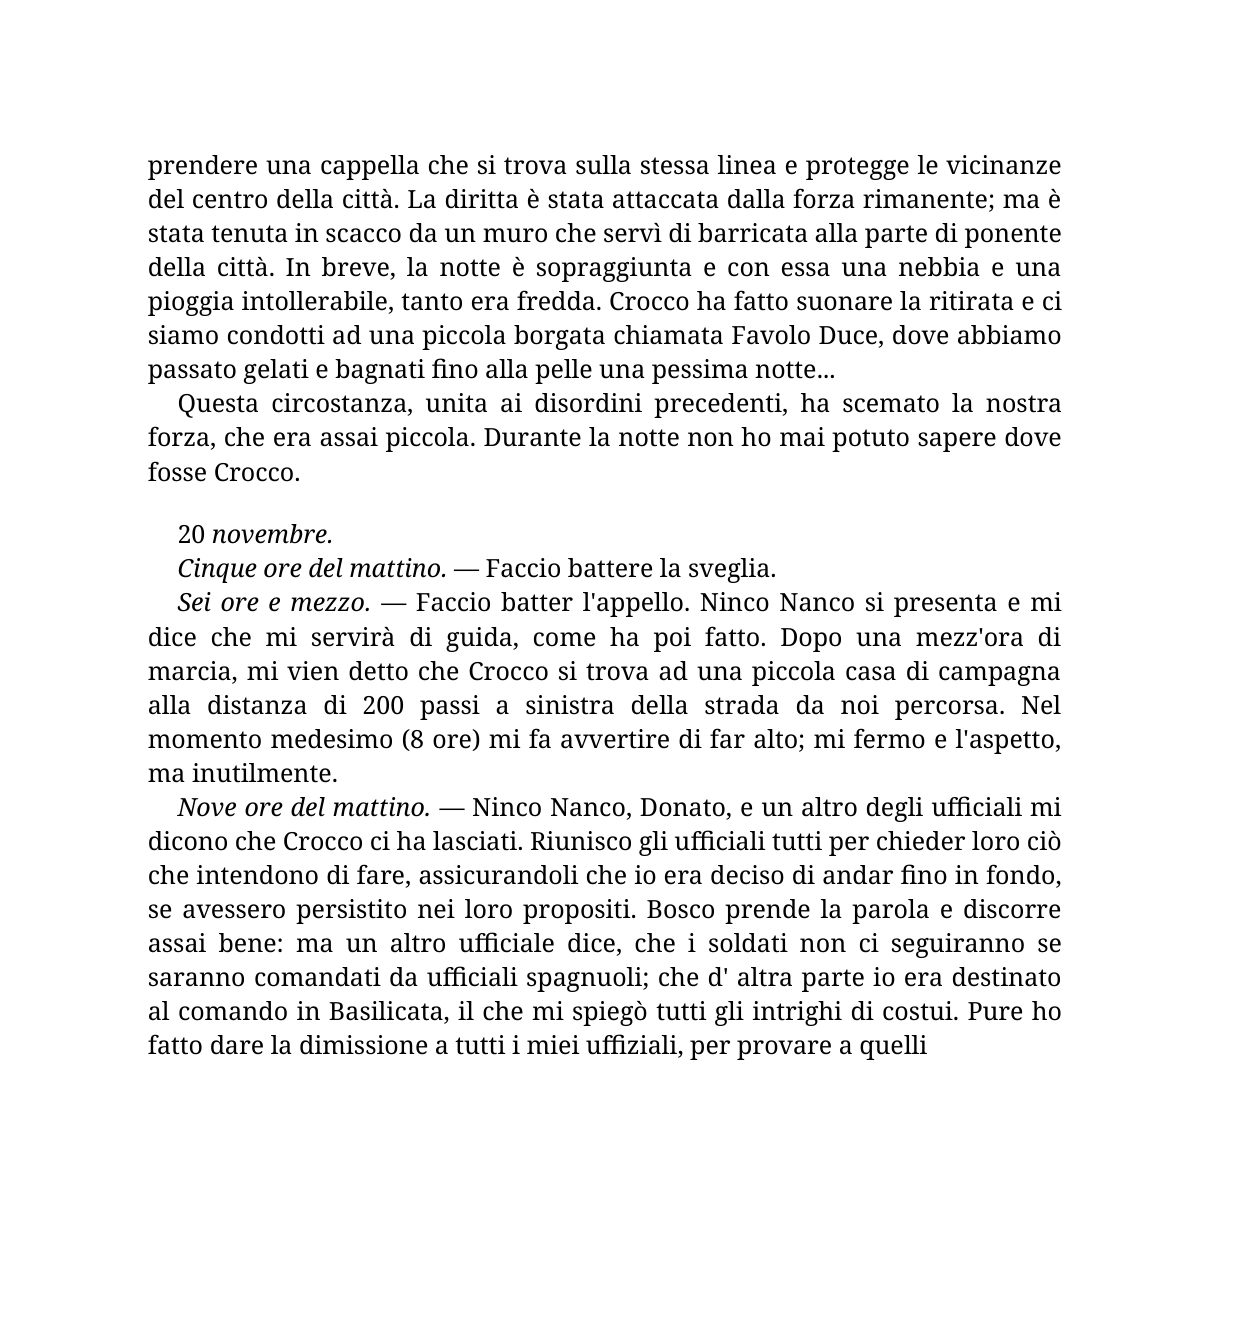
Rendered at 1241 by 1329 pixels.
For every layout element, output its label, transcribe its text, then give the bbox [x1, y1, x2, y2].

text 20 novembre. [148, 517, 1063, 551]
text prendere una cappella che si trova sulla stessa linea e protegge le vicinanze del centro della città. La diritta è stata attaccata dalla forza rimanente; ma è stata tenuta in scacco da un muro che servì di barricata alla parte di ponente della città. In breve, la notte è sopraggiunta e con essa una nebbia e una pioggia intollerabile, tanto era fredda. Crocco ha fatto suonare la ritirata e ci siamo condotti ad una piccola borgata chiamata Favolo Duce, dove abbiamo passato gelati e bagnati fino alla pelle una pessima notte... [148, 148, 1063, 386]
text Cinque ore del mattino. — Faccio battere la sveglia. [148, 551, 1063, 585]
text Nove ore del mattino. — Ninco Nanco, Donato, e un altro degli ufficiali mi dicono che Crocco ci ha lasciati. Riunisco gli ufficiali tutti per chieder loro ciò che intendono di fare, assicurandoli che io era deciso di andar fino in fondo, se avessero persistito nei loro propositi. Bosco prende la parola e discorre assai bene: ma un altro ufficiale dice, che i soldati non ci seguiranno se saranno comandati da ufficiali spagnuoli; che d' altra parte io era destinato al comando in Basilicata, il che mi spiegò tutti gli intrighi di costui. Pure ho fatto dare la dimissione a tutti i miei uffiziali, per provare a quelli [148, 789, 1063, 1062]
text Sei ore e mezzo. — Faccio batter l'appello. Ninco Nanco si presenta e mi dice che mi servirà di guida, come ha poi fatto. Dopo una mezz'ora di marcia, mi vien detto che Crocco si trova ad una piccola casa di campagna alla distanza di 200 passi a sinistra della strada da noi percorsa. Nel momento medesimo (8 ore) mi fa avvertire di far alto; mi fermo e l'aspetto, ma inutilmente. [148, 585, 1063, 789]
text Questa circostanza, unita ai disordini precedenti, ha scemato la nostra forza, che era assai piccola. Durante la notte non ho mai potuto sapere dove fosse Crocco. [148, 386, 1063, 488]
